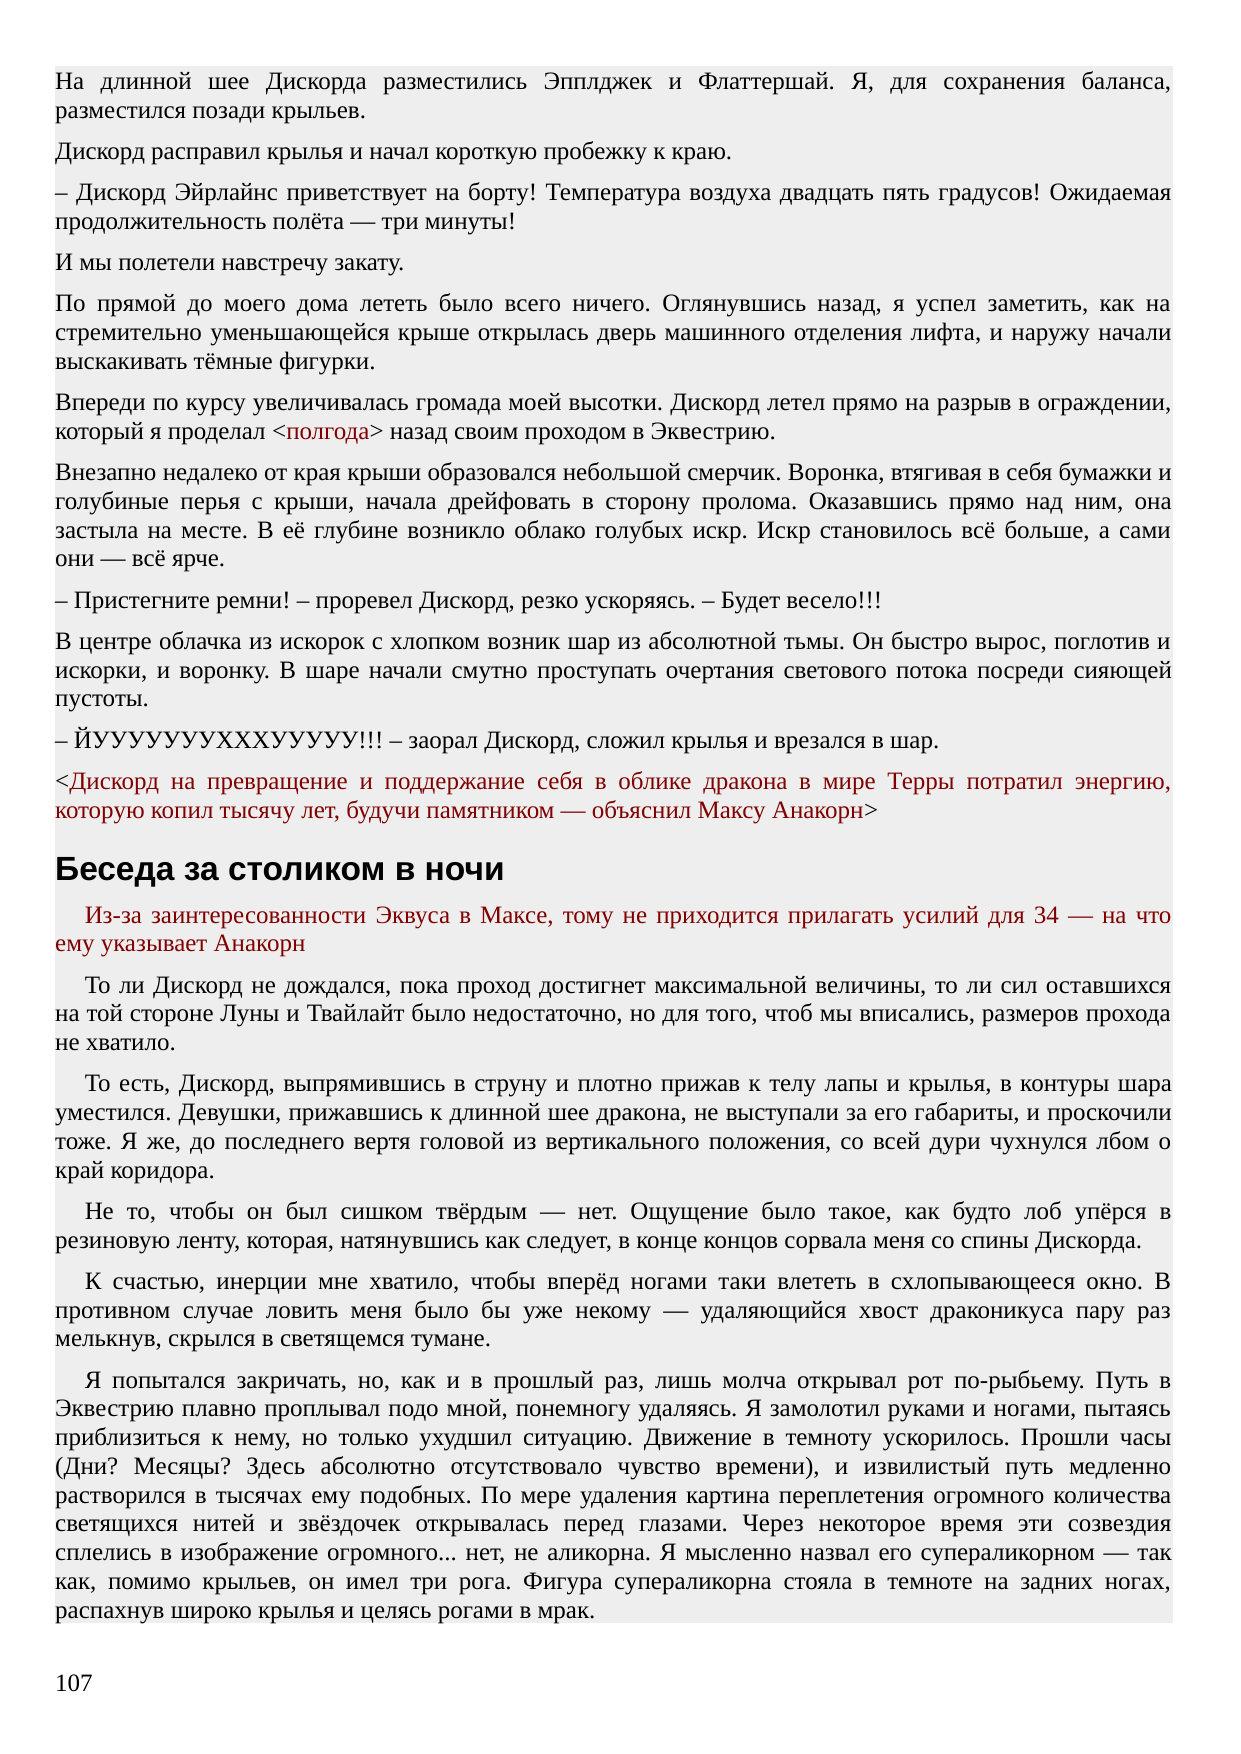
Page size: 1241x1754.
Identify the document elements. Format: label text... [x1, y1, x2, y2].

text – ЙУУУУУУУХХХУУУУУ!!! – заорал Дискорд, сложил крылья и врезался в шар. [55, 725, 1173, 753]
text – Дискорд Эйрлайнс приветствует на борту! Температура воздуха двадцать пять градусов! Ожидаемая продолжительность полёта — три минуты! [55, 177, 1173, 235]
text То есть, Дискорд, выпрямившись в струну и плотно прижав к телу лапы и крылья, в контуры шара уместился. Девушки, прижавшись к длинной шее дракона, не выступали за его габариты, и проскочили тоже. Я же, до последнего вертя головой из вертикального положения, со всей дури чухнулся лбом о край коридора. [55, 1068, 1173, 1183]
text То ли Дискорд не дождался, пока проход достигнет максимальной величины, то ли сил оставшихся на той стороне Луны и Твайлайт было недостаточно, но для того, чтоб мы вписались, размеров прохода не хватило. [55, 970, 1173, 1056]
text По прямой до моего дома лететь было всего ничего. Оглянувшись назад, я успел заметить, как на стремительно уменьшающейся крыше открылась дверь машинного отделения лифта, и наружу начали выскакивать тёмные фигурки. [55, 288, 1173, 375]
text Дискорд расправил крылья и начал короткую пробежку к краю. [55, 136, 1173, 165]
text К счастью, инерции мне хватило, чтобы вперёд ногами таки влететь в схлопывающееся окно. В противном случае ловить меня было бы уже некому — удаляющийся хвост драконикуса пару раз мелькнув, скрылся в светящемся тумане. [55, 1266, 1173, 1352]
text На длинной шее Дискорда разместились Эпплджек и Флаттершай. Я, для сохранения баланса, разместился позади крыльев. [55, 66, 1173, 123]
text И мы полетели навстречу закату. [55, 247, 1173, 276]
text Я попытался закричать, но, как и в прошлый раз, лишь молча открывал рот по-рыбьему. Путь в Эквестрию плавно проплывал подо мной, понемногу удаляясь. Я замолотил руками и ногами, пытаясь приблизиться к нему, но только ухудшил ситуацию. Движение в темноту ускорилось. Прошли часы (Дни? Месяцы? Здесь абсолютно отсутствовало чувство времени), и извилистый путь медленно растворился в тысячах ему подобных. По мере удаления картина переплетения огромного количества светящихся нитей и звёздочек открывалась перед глазами. Через некоторое время эти созвездия сплелись в изображение огромного... нет, не аликорна. Я мысленно назвал его супераликорном — так как, помимо крыльев, он имел три рога. Фигура супераликорна стояла в темноте на задних ногах, распахнув широко крылья и целясь рогами в мрак. [55, 1365, 1173, 1623]
text Впереди по курсу увеличивалась громада моей высотки. Дискорд летел прямо на разрыв в ограждении, который я проделал <полгода> назад своим проходом в Эквестрию. [55, 387, 1173, 445]
text Из-за заинтересованности Эквуса в Максе, тому не приходится прилагать усилий для 34 — на что ему указывает Анакорн [55, 900, 1173, 957]
text Внезапно недалеко от края крыши образовался небольшой смерчик. Воронка, втягивая в себя бумажки и голубиные перья с крыши, начала дрейфовать в сторону пролома. Оказавшись прямо над ним, она застыла на месте. В её глубине возникло облако голубых искр. Искр становилось всё больше, а сами они — всё ярче. [55, 457, 1173, 572]
subtitle Беседа за столиком в ночи [55, 848, 1173, 887]
text Не то, чтобы он был сишком твёрдым — нет. Ощущение было такое, как будто лоб упёрся в резиновую ленту, которая, натянувшись как следует, в конце концов сорвала меня со спины Дискорда. [55, 1196, 1173, 1253]
text <Дискорд на превращение и поддержание себя в облике дракона в мире Терры потратил энергию, которую копил тысячу лет, будучи памятником — объяснил Максу Анакорн> [55, 766, 1173, 823]
text В центре облачка из искорок с хлопком возник шар из абсолютной тьмы. Он быстро вырос, поглотив и искорки, и воронку. В шаре начали смутно проступать очертания светового потока посреди сияющей пустоты. [55, 626, 1173, 712]
text – Пристегните ремни! – проревел Дискорд, резко ускоряясь. – Будет весело!!! [55, 585, 1173, 613]
